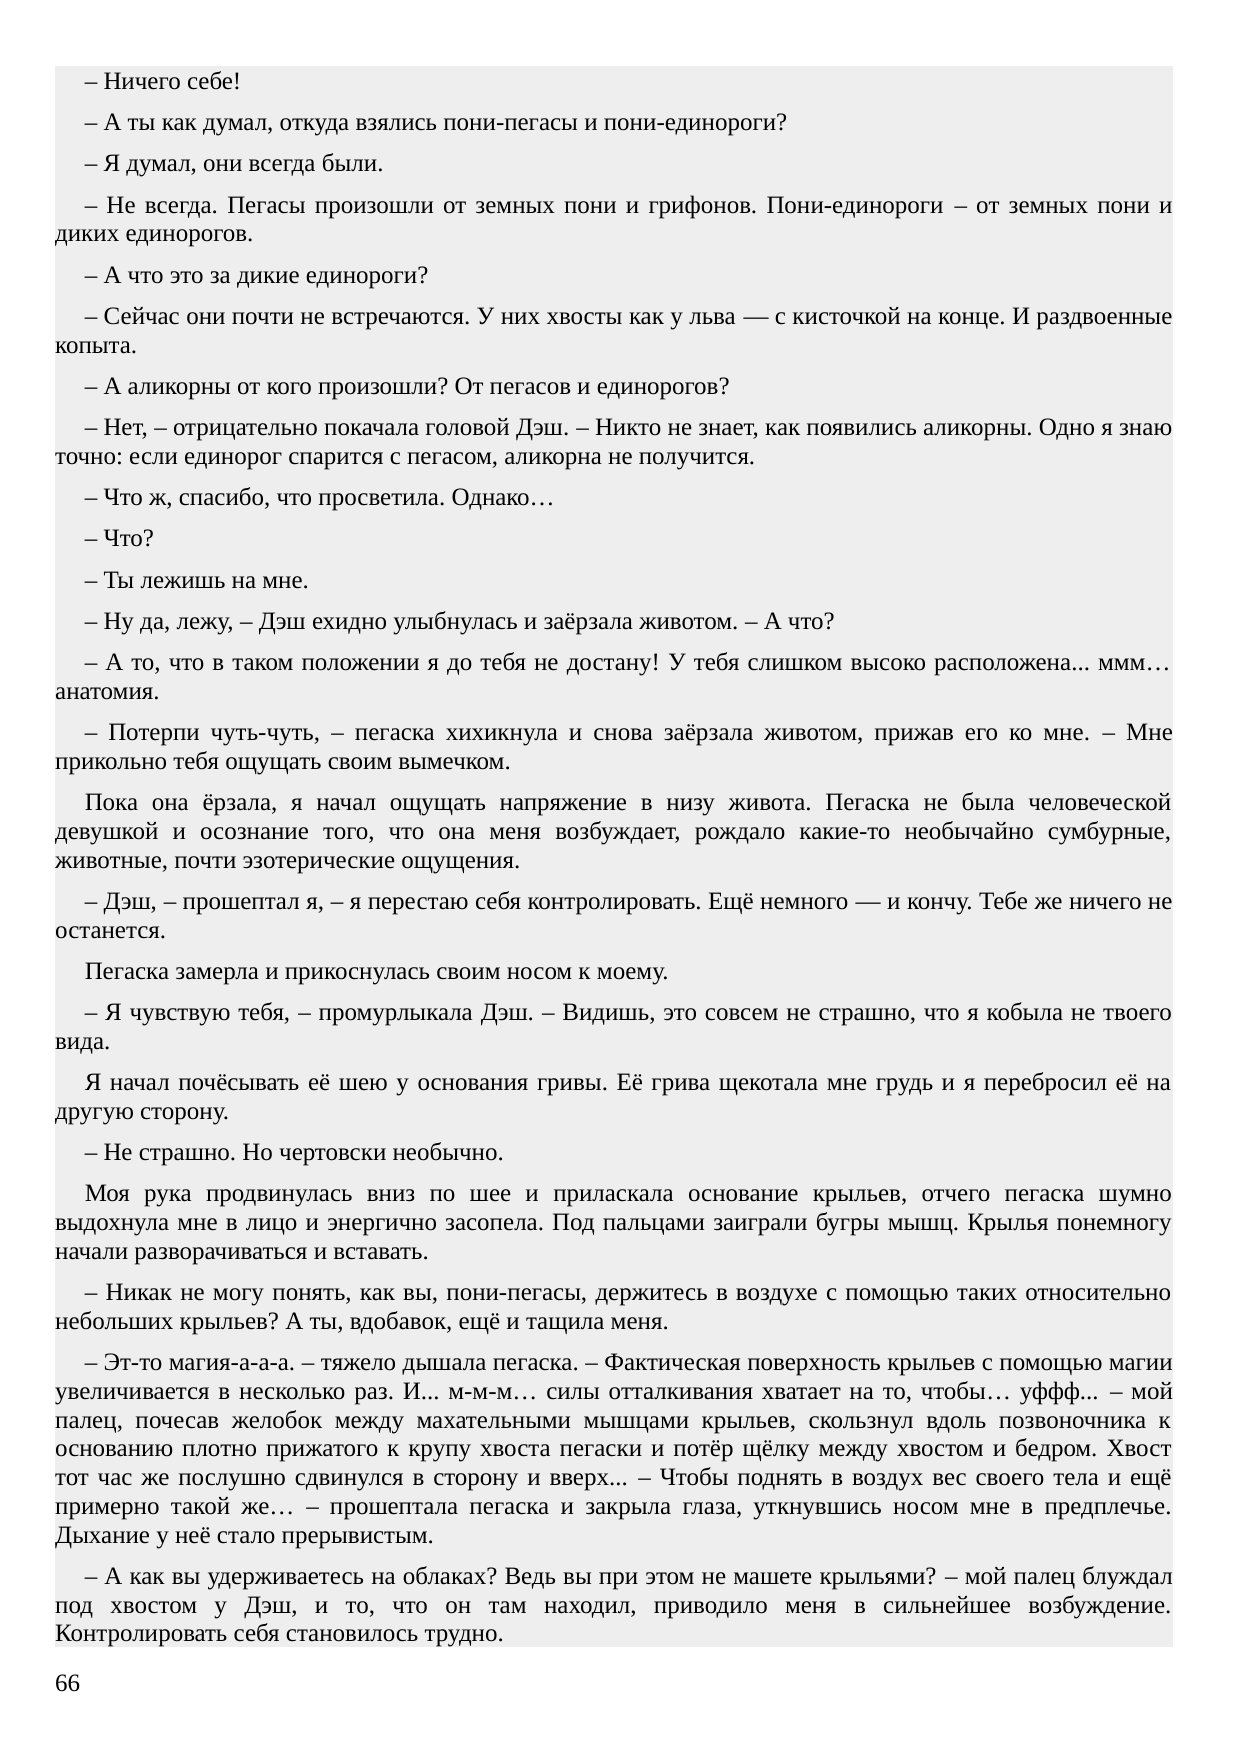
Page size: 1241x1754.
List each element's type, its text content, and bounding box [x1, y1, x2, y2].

text – Ты лежишь на мне. [55, 565, 1173, 593]
text – Не всегда. Пегасы произошли от земных пони и грифонов. Пони-единороги – от земных пони и диких единорогов. [55, 190, 1173, 247]
text – Никак не могу понять, как вы, пони-пегасы, держитесь в воздухе с помощью таких относительно небольших крыльев? А ты, вдобавок, ещё и тащила меня. [55, 1277, 1173, 1335]
text – Ничего себе! [55, 66, 1173, 95]
text – Эт-то магия-а-а-а. – тяжело дышала пегаска. – Фактическая поверхность крыльев с помощью магии увеличивается в несколько раз. И... м-м-м… силы отталкивания хватает на то, чтобы… уффф... – мой палец, почесав желобок между махательными мышцами крыльев, скользнул вдоль позвоночника к основанию плотно прижатого к крупу хвоста пегаски и потёр щёлку между хвостом и бедром. Хвост тот час же послушно сдвинулся в сторону и вверх... – Чтобы поднять в воздух вес своего тела и ещё примерно такой же… – прошептала пегаска и закрыла глаза, уткнувшись носом мне в предплечье. Дыхание у неё стало прерывистым. [55, 1347, 1173, 1548]
text – Нет, – отрицательно покачала головой Дэш. – Никто не знает, как появились аликорны. Одно я знаю точно: если единорог спарится с пегасом, аликорна не получится. [55, 412, 1173, 470]
text – А что это за дикие единороги? [55, 260, 1173, 288]
text – Сейчас они почти не встречаются. У них хвосты как у льва — с кисточкой на конце. И раздвоенные копыта. [55, 301, 1173, 358]
text – Я чувствую тебя, – промурлыкала Дэш. – Видишь, это совсем не страшно, что я кобыла не твоего вида. [55, 997, 1173, 1055]
text Я начал почёсывать её шею у основания гривы. Её грива щекотала мне грудь и я перебросил её на другую сторону. [55, 1067, 1173, 1125]
text – Ну да, лежу, – Дэш ехидно улыбнулась и заёрзала животом. – А что? [55, 606, 1173, 635]
text – Я думал, они всегда были. [55, 148, 1173, 177]
text – Дэш, – прошептал я, – я перестаю себя контролировать. Ещё немного — и кончу. Тебе же ничего не останется. [55, 886, 1173, 943]
text Моя рука продвинулась вниз по шее и приласкала основание крыльев, отчего пегаска шумно выдохнула мне в лицо и энергично засопела. Под пальцами заиграли бугры мышц. Крылья понемногу начали разворачиваться и вставать. [55, 1178, 1173, 1265]
text – Что? [55, 523, 1173, 552]
text – А как вы удерживаетесь на облаках? Ведь вы при этом не машете крыльями? – мой палец блуждал под хвостом у Дэш, и то, что он там находил, приводило меня в сильнейшее возбуждение. Контролировать себя становилось трудно. [55, 1561, 1173, 1647]
text – А то, что в таком положении я до тебя не достану! У тебя слишком высоко расположена... ммм… анатомия. [55, 647, 1173, 705]
text – Не страшно. Но чертовски необычно. [55, 1137, 1173, 1166]
text – Потерпи чуть-чуть, – пегаска хихикнула и снова заёрзала животом, прижав его ко мне. – Мне прикольно тебя ощущать своим вымечком. [55, 717, 1173, 775]
text Пока она ёрзала, я начал ощущать напряжение в низу живота. Пегаска не была человеческой девушкой и осознание того, что она меня возбуждает, рождало какие-то необычайно сумбурные, животные, почти эзотерические ощущения. [55, 787, 1173, 873]
text – А ты как думал, откуда взялись пони-пегасы и пони-единороги? [55, 107, 1173, 136]
text Пегаска замерла и прикоснулась своим носом к моему. [55, 956, 1173, 985]
text – Что ж, спасибо, что просветила. Однако… [55, 482, 1173, 511]
text – А аликорны от кого произошли? От пегасов и единорогов? [55, 371, 1173, 400]
